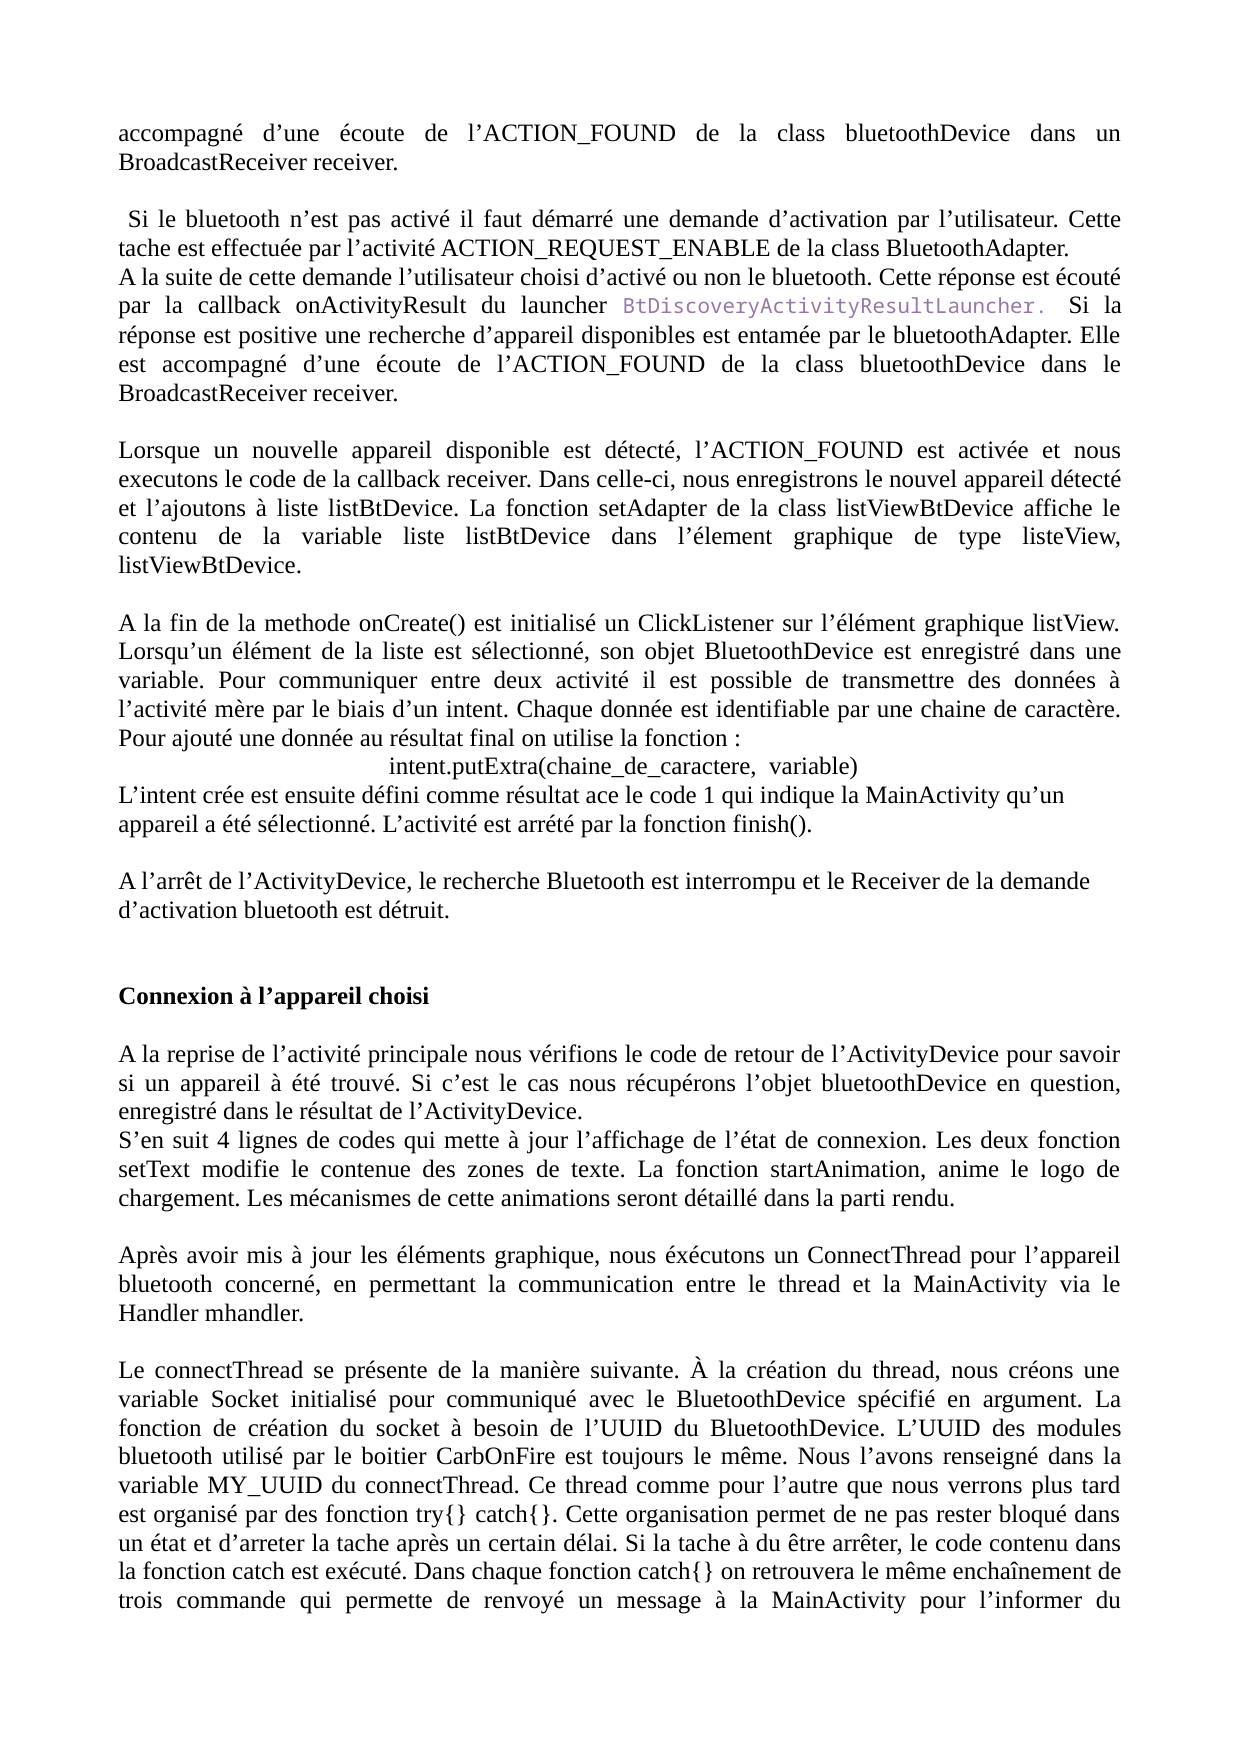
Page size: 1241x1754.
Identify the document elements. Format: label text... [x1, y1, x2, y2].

text A l’arrêt de l’ActivityDevice, le recherche Bluetooth est interrompu et le Receiver de la demande d’activation bluetooth est détruit. [118, 866, 1122, 924]
text Le connectThread se présente de la manière suivante. À la création du thread, nous créons une variable Socket initialisé pour communiqué avec le BluetoothDevice spécifié en argument. La fonction de création du socket à besoin de l’UUID du BluetoothDevice. L’UUID des modules bluetooth utilisé par le boitier CarbOnFire est toujours le même. Nous l’avons renseigné dans la variable MY_UUID du connectThread. Ce thread comme pour l’autre que nous verrons plus tard est organisé par des fonction try{} catch{}. Cette organisation permet de ne pas rester bloqué dans un état et d’arreter la tache après un certain délai. Si la tache à du être arrêter, le code contenu dans la fonction catch est exécuté. Dans chaque fonction catch{} on retrouvera le même enchaînement de trois commande qui permette de renvoyé un message à la MainActivity pour l’informer du [118, 1355, 1122, 1614]
text Après avoir mis à jour les éléments graphique, nous éxécutons un ConnectThread pour l’appareil bluetooth concerné, en permettant la communication entre le thread et la MainActivity via le Handler mhandler. [118, 1240, 1122, 1326]
text A la reprise de l’activité principale nous vérifions le code de retour de l’ActivityDevice pour savoir si un appareil à été trouvé. Si c’est le cas nous récupérons l’objet bluetoothDevice en question, enregistré dans le résultat de l’ActivityDevice. [118, 1039, 1122, 1125]
text Connexion à l’appareil choisi [118, 981, 1122, 1010]
text intent.putExtra(chaine_de_caractere, variable) [118, 751, 1122, 780]
text accompagné d’une écoute de l’ACTION_FOUND de la class bluetoothDevice dans un BroadcastReceiver receiver. [118, 118, 1122, 176]
text S’en suit 4 lignes de codes qui mette à jour l’affichage de l’état de connexion. Les deux fonction setText modifie le contenue des zones de texte. La fonction startAnimation, anime le logo de chargement. Les mécanismes de cette animations seront détaillé dans la parti rendu. [118, 1125, 1122, 1211]
text A la suite de cette demande l’utilisateur choisi d’activé ou non le bluetooth. Cette réponse est écouté par la callback onActivityResult du launcher BtDiscoveryActivityResultLauncher. Si la réponse est positive une recherche d’appareil disponibles est entamée par le bluetoothAdapter. Elle est accompagné d’une écoute de l’ACTION_FOUND de la class bluetoothDevice dans le BroadcastReceiver receiver. [118, 262, 1122, 406]
text L’intent crée est ensuite défini comme résultat ace le code 1 qui indique la MainActivity qu’un appareil a été sélectionné. L’activité est arrété par la fonction finish(). [118, 780, 1122, 838]
text A la fin de la methode onCreate() est initialisé un ClickListener sur l’élément graphique listView. Lorsqu’un élément de la liste est sélectionné, son objet BluetoothDevice est enregistré dans une variable. Pour communiquer entre deux activité il est possible de transmettre des données à l’activité mère par le biais d’un intent. Chaque donnée est identifiable par une chaine de caractère. Pour ajouté une donnée au résultat final on utilise la fonction : [118, 608, 1122, 751]
text Lorsque un nouvelle appareil disponible est détecté, l’ACTION_FOUND est activée et nous executons le code de la callback receiver. Dans celle-ci, nous enregistrons le nouvel appareil détecté et l’ajoutons à liste listBtDevice. La fonction setAdapter de la class listViewBtDevice affiche le contenu de la variable liste listBtDevice dans l’élement graphique de type listeView, listViewBtDevice. [118, 435, 1122, 579]
text Si le bluetooth n’est pas activé il faut démarré une demande d’activation par l’utilisateur. Cette tache est effectuée par l’activité ACTION_REQUEST_ENABLE de la class BluetoothAdapter. [118, 204, 1122, 262]
